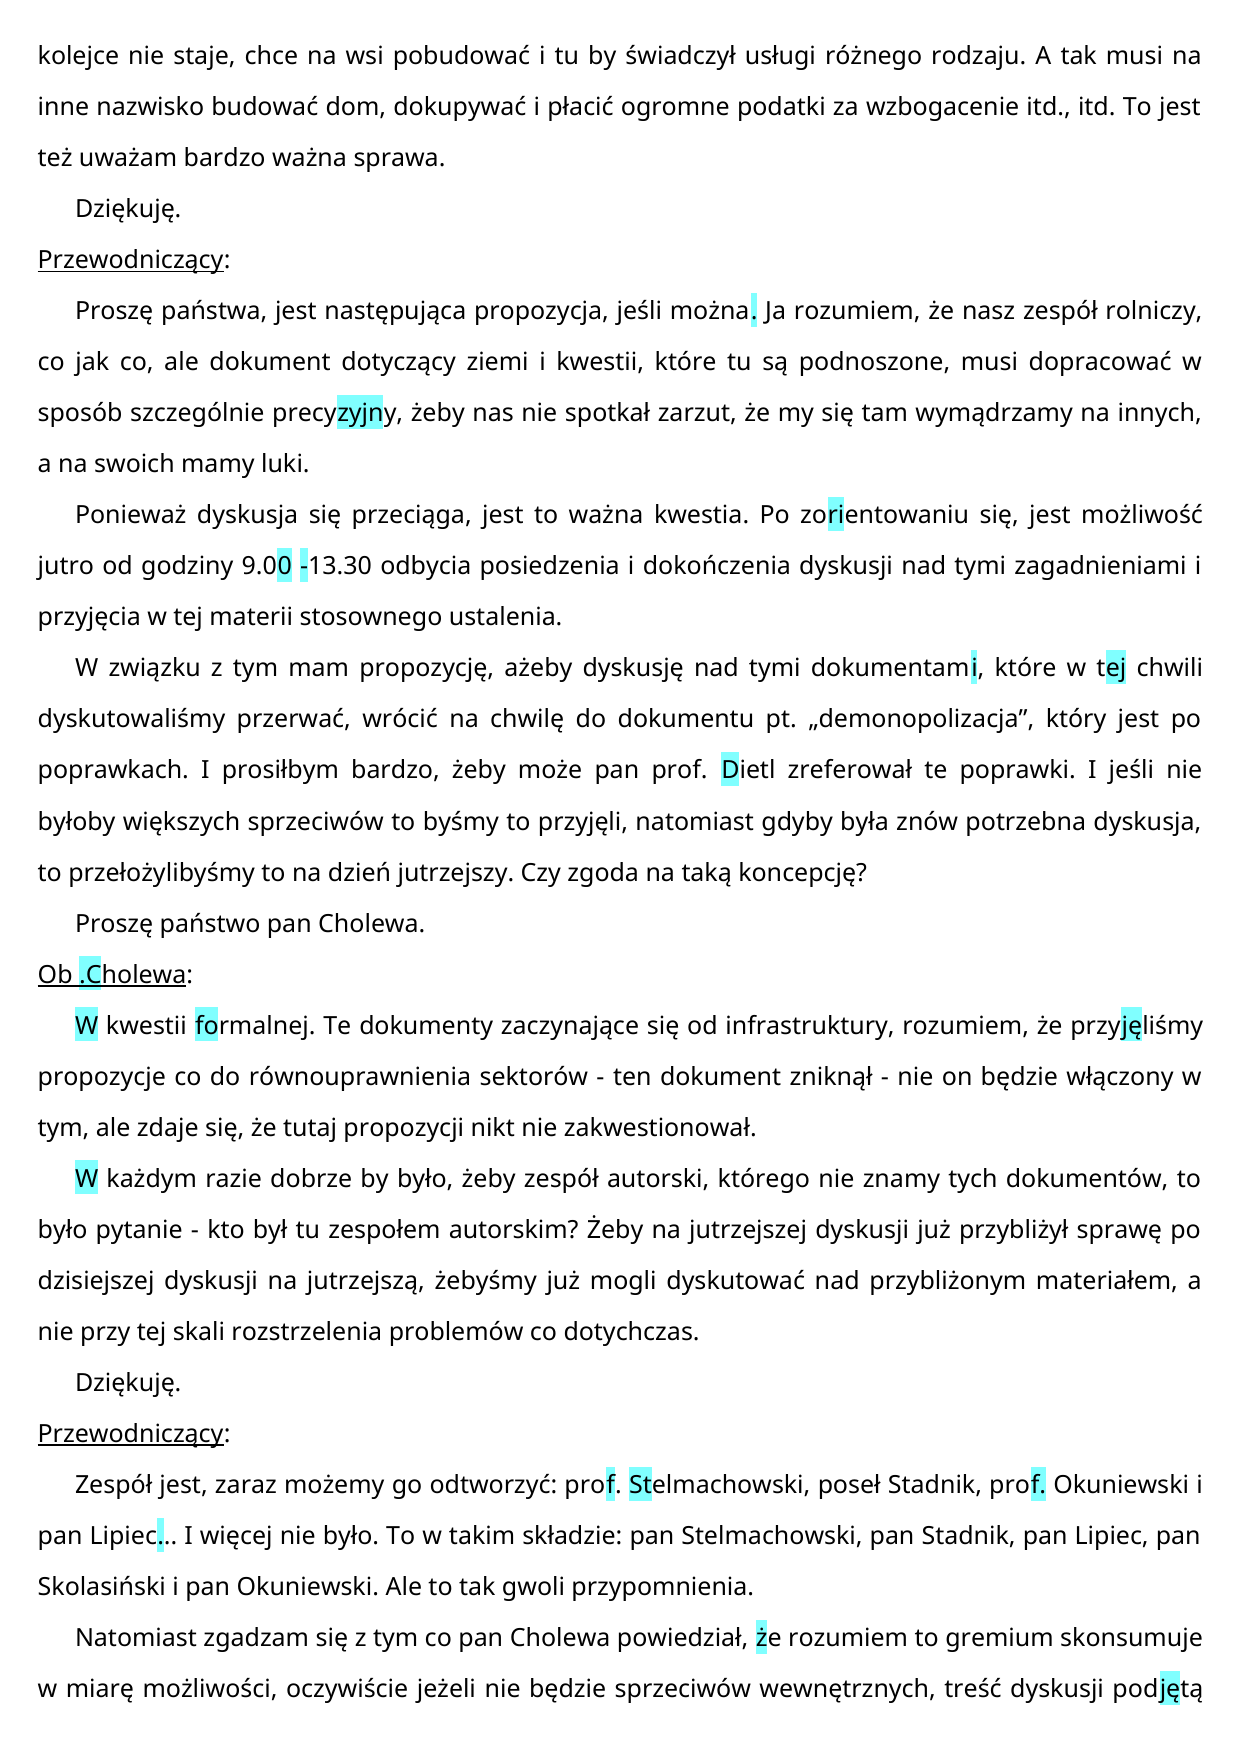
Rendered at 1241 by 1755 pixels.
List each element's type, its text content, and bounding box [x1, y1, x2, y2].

text W kwestii formalnej. Te dokumenty zaczynające się od infrastruktury, rozumiem, że przyjęliśmy propozycje co do równouprawnienia sektorów - ten dokument zniknął - nie on będzie włączony w tym, ale zdaje się, że tutaj propozycji nikt nie zakwestionował. [37, 1007, 1203, 1143]
text Ob .Cholewa: [37, 956, 1203, 990]
text Przewodniczący: [37, 1416, 1203, 1450]
text Przewodniczący: [37, 242, 1203, 276]
text Proszę państwo pan Cholewa. [37, 905, 1203, 939]
text W każdym razie dobrze by było, żeby zespół autorski, którego nie znamy tych dokumentów, to było pytanie - kto był tu zespołem autorskim? Żeby na jutrzejszej dyskusji już przybliżył sprawę po dzisiejszej dyskusji na jutrzejszą, żebyśmy już mogli dyskutować nad przybliżonym materiałem, a nie przy tej skali rozstrzelenia problemów co dotychczas. [37, 1160, 1203, 1348]
text Proszę państwa, jest następująca propozycja, jeśli można. Ja rozumiem, że nasz zespół rolniczy, co jak co, ale dokument dotyczący ziemi i kwestii, które tu są podnoszone, musi dopracować w sposób szczególnie precyzyjny, żeby nas nie spotkał zarzut, że my się tam wymądrzamy na innych, a na swoich mamy luki. [37, 293, 1203, 480]
text Natomiast zgadzam się z tym co pan Cholewa powiedział, że rozumiem to gremium skonsumuje w miarę możliwości, oczywiście jeżeli nie będzie sprzeciwów wewnętrznych, treść dyskusji podjętą [37, 1620, 1203, 1705]
text kolejce nie staje, chce na wsi pobudować i tu by świadczył usługi różnego rodzaju. A tak musi na inne nazwisko budować dom, dokupywać i płacić ogromne podatki za wzbogacenie itd., itd. To jest też uważam bardzo ważna sprawa. [37, 37, 1203, 174]
text Dziękuję. [37, 191, 1203, 225]
text Ponieważ dyskusja się przeciąga, jest to ważna kwestia. Po zorientowaniu się, jest możliwość jutro od godziny 9.00 -13.30 odbycia posiedzenia i dokończenia dyskusji nad tymi zagadnieniami i przyjęcia w tej materii stosownego ustalenia. [37, 497, 1203, 633]
text Zespół jest, zaraz możemy go odtworzyć: prof. Stelmachowski, poseł Stadnik, prof. Okuniewski i pan Lipiec... I więcej nie było. To w takim składzie: pan Stelmachowski, pan Stadnik, pan Lipiec, pan Skolasiński i pan Okuniewski. Ale to tak gwoli przypomnienia. [37, 1467, 1203, 1603]
text Dziękuję. [37, 1364, 1203, 1399]
text W związku z tym mam propozycję, ażeby dyskusję nad tymi dokumentami, które w tej chwili dyskutowaliśmy przerwać, wrócić na chwilę do dokumentu pt. „demonopolizacja”, który jest po poprawkach. I prosiłbym bardzo, żeby może pan prof. Dietl zreferował te poprawki. I jeśli nie byłoby większych sprzeciwów to byśmy to przyjęli, natomiast gdyby była znów potrzebna dyskusja, to przełożylibyśmy to na dzień jutrzejszy. Czy zgoda na taką koncepcję? [37, 650, 1203, 888]
